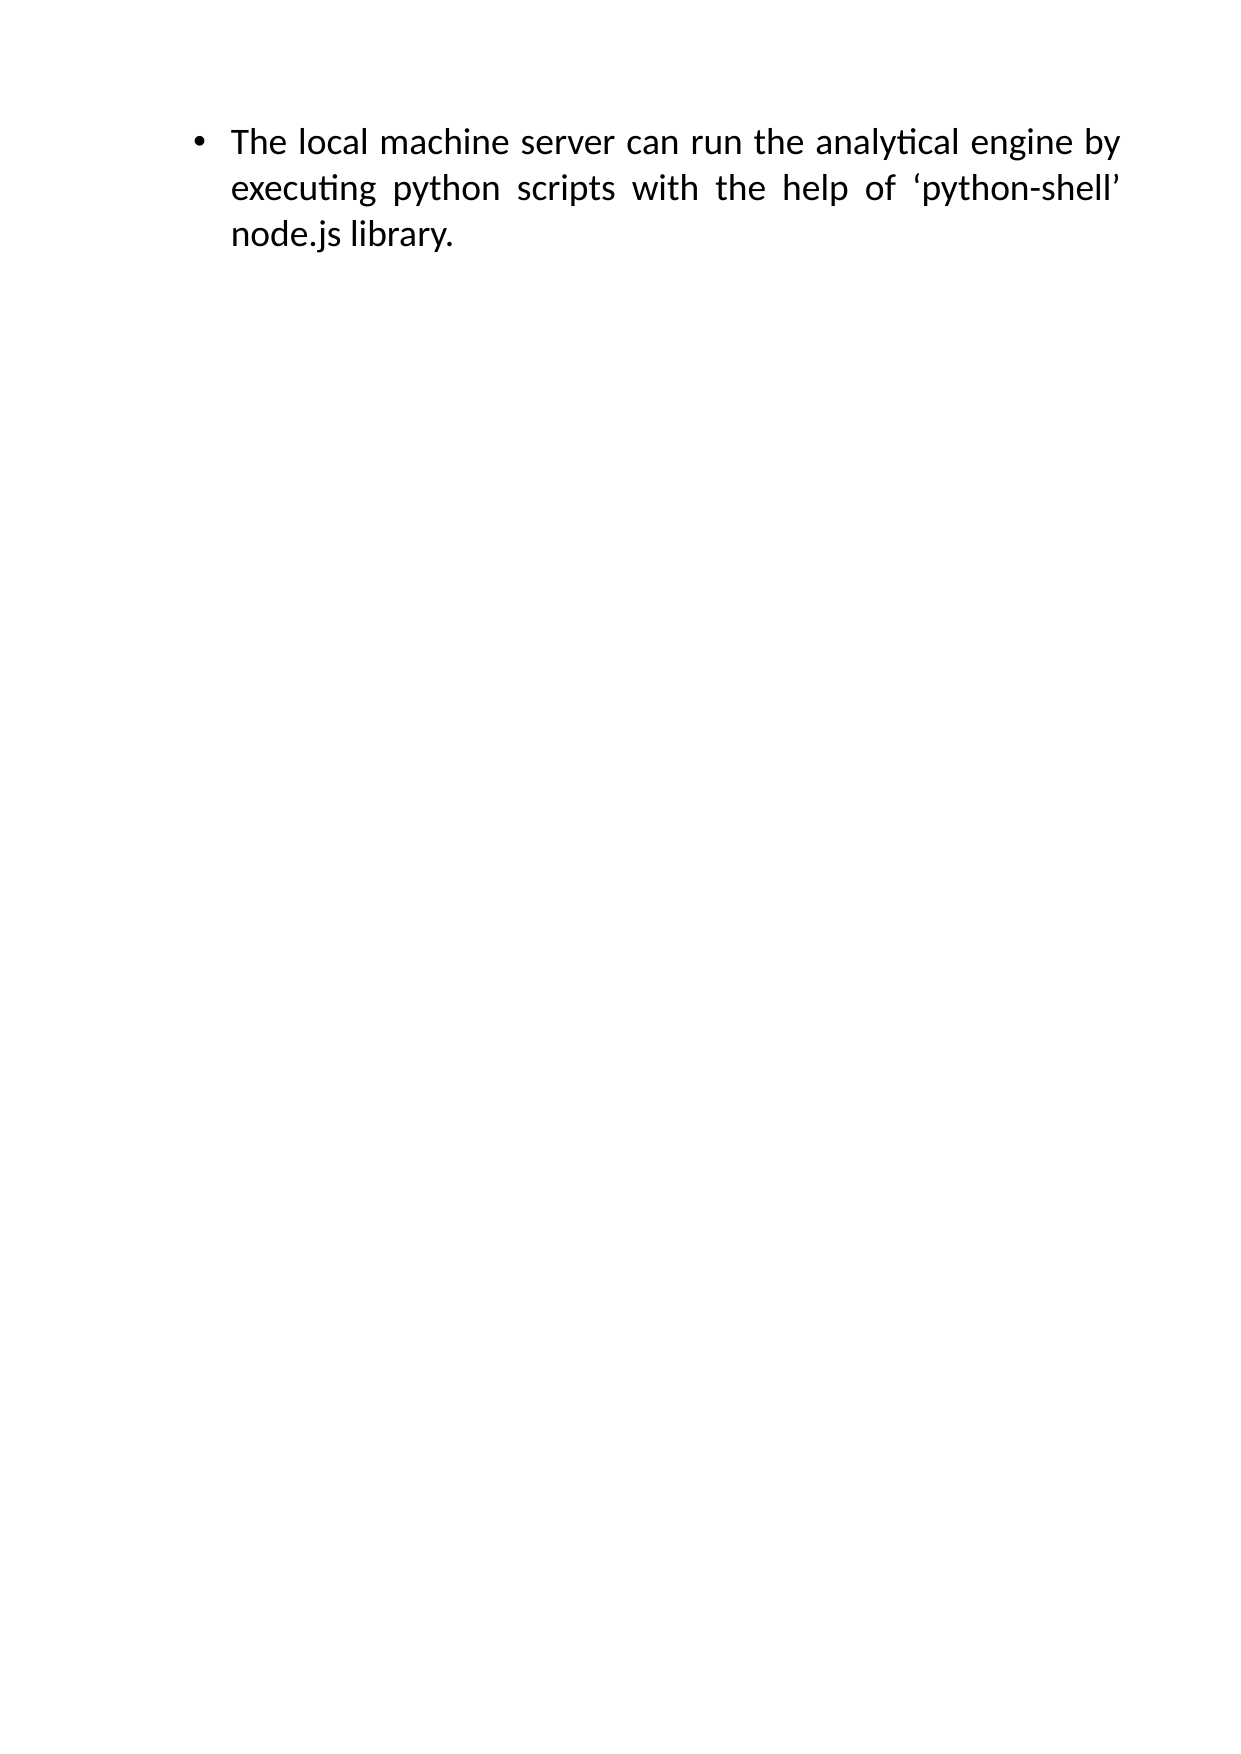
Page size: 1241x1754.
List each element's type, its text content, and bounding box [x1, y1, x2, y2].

list The local machine server can run the analytical engine by executing python scripts with the help of ‘python-shell’ node.js library. [193, 118, 1122, 256]
